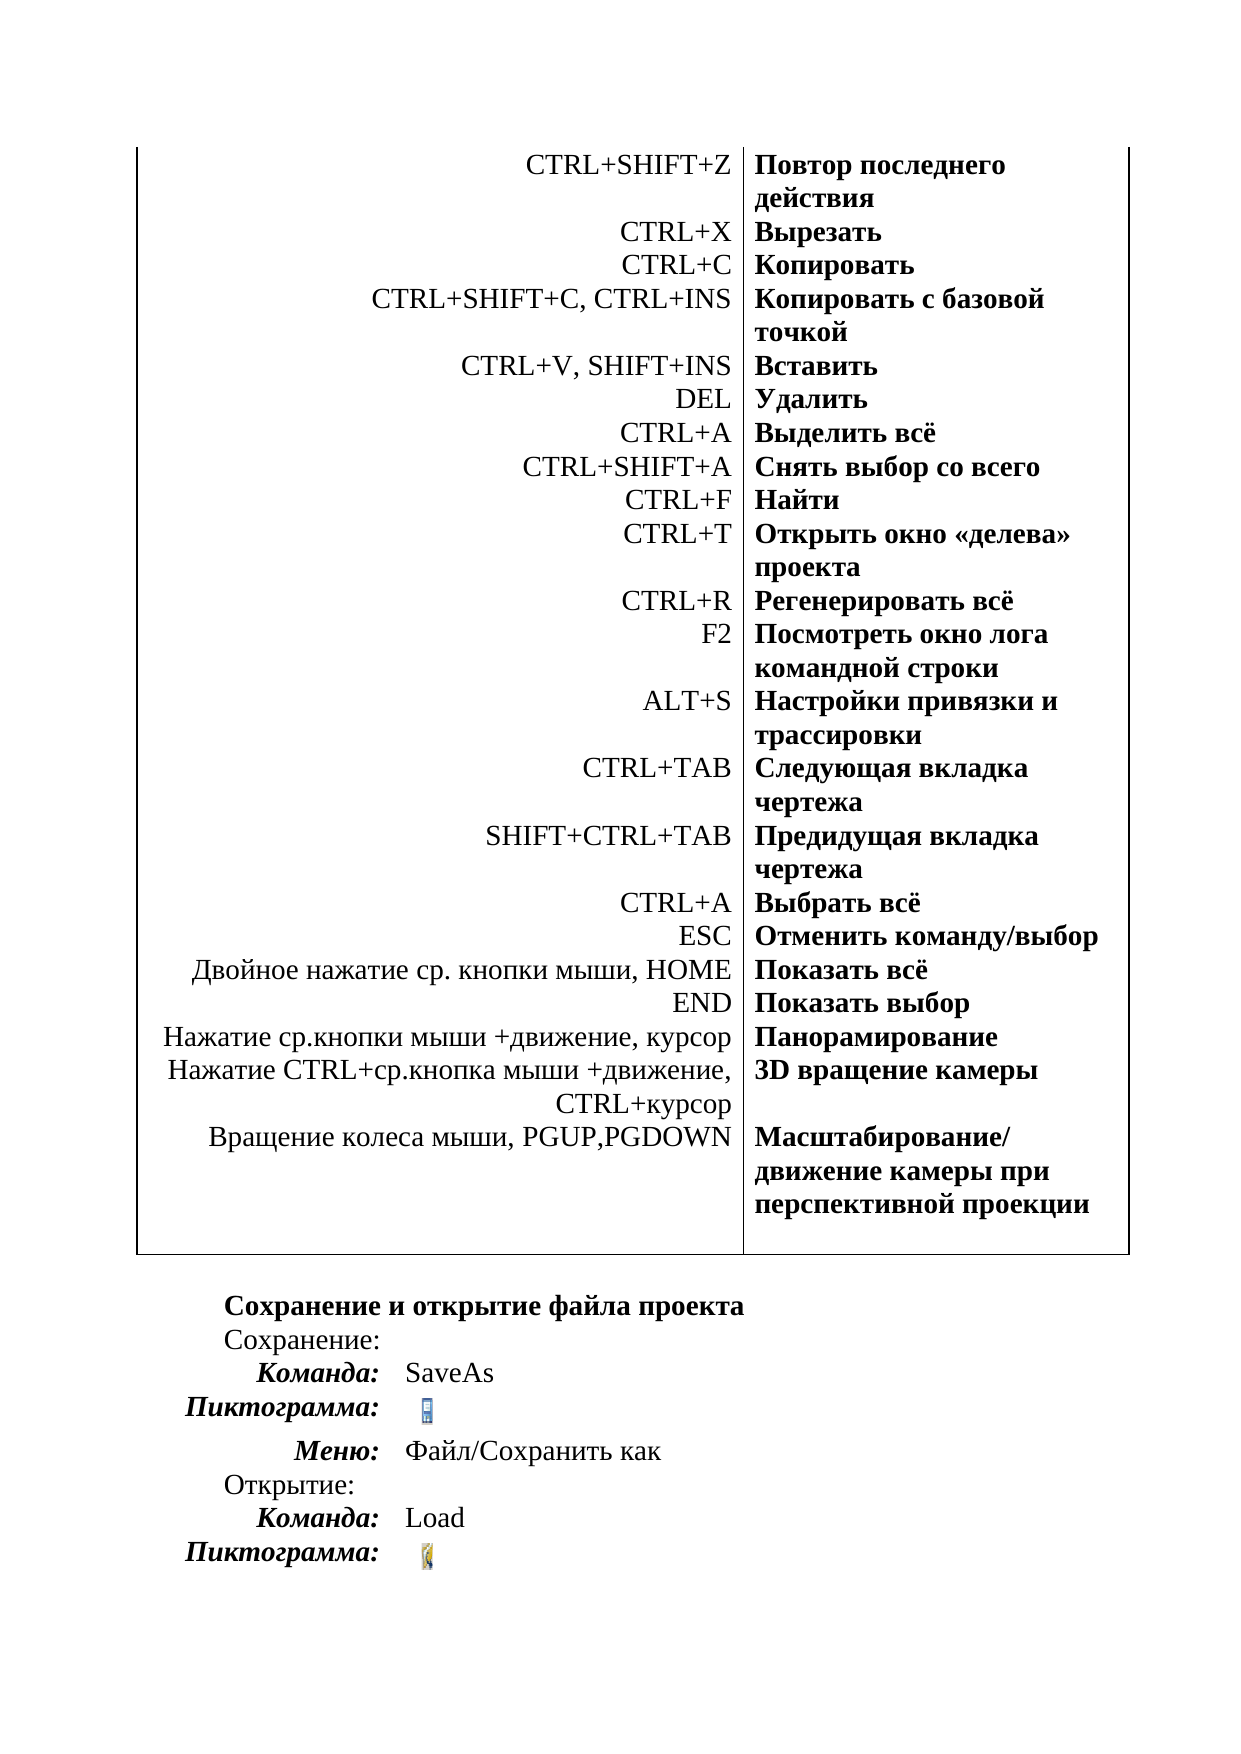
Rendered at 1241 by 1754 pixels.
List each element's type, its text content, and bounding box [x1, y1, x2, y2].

table_cell CTRL+SHIFT+A [138, 449, 743, 482]
table_cell Настройки привязки и трассировки [744, 684, 1128, 751]
table_cell SHIFT+CTRL+TAB [138, 818, 743, 885]
table_cell Предидущая вкладка чертежа [744, 818, 1128, 885]
table_cell Двойное нажатие ср. кнопки мыши, HOME [138, 952, 743, 985]
table_cell Вставить [744, 348, 1128, 382]
table_header SaveAs [394, 1355, 1039, 1389]
table_header Load [394, 1500, 1039, 1534]
table_cell CTRL+T [138, 516, 743, 583]
table_cell Показать всё [744, 952, 1128, 985]
table_cell CTRL+X [138, 214, 743, 247]
table_cell Выделить всё [744, 415, 1128, 449]
table_cell [394, 1534, 1039, 1578]
table_cell [138, 1220, 743, 1254]
table_cell [744, 1220, 1128, 1254]
table_cell Отменить команду/выбор [744, 918, 1128, 952]
table_cell Следующая вкладка чертежа [744, 751, 1128, 818]
table_cell Снять выбор со всего [744, 449, 1128, 482]
table_cell ESC [138, 918, 743, 952]
table_cell Вращение колеса мыши, PGUP,PGDOWN [138, 1120, 743, 1220]
table_cell Панорамирование [744, 1019, 1128, 1052]
table_cell ALT+S [138, 684, 743, 751]
table_cell Показать выбор [744, 985, 1128, 1019]
table_cell Посмотреть окно лога командной строки [744, 616, 1128, 683]
table_cell Открыть окно «делева» проекта [744, 516, 1128, 583]
text Сохранение и открытие файла проекта [150, 1288, 1125, 1322]
table_cell Вырезать [744, 214, 1128, 247]
table_cell CTRL+V, SHIFT+INS [138, 348, 743, 382]
table_cell CTRL+C [138, 248, 743, 281]
table_cell Пиктограмма: [139, 1534, 394, 1578]
table_cell Меню: [139, 1433, 394, 1467]
table_cell CTRL+A [138, 885, 743, 918]
text Открытие: [150, 1467, 1125, 1500]
table_cell DEL [138, 382, 743, 415]
picture [421, 1398, 433, 1425]
table_cell CTRL+A [138, 415, 743, 449]
text Сохранение: [150, 1322, 1125, 1355]
table_cell Пиктограмма: [139, 1389, 394, 1433]
table_cell Выбрать всё [744, 885, 1128, 918]
table_cell Масштабирование/движение камеры при перспективной проекции [744, 1120, 1128, 1220]
table_cell CTRL+SHIFT+Z [138, 147, 743, 214]
picture [421, 1543, 433, 1570]
table_cell 3D вращение камеры [744, 1053, 1128, 1119]
table_cell Нажатие CTRL+ср.кнопка мыши +движение, CTRL+курсор [138, 1053, 743, 1119]
table_cell Повтор последнего действия [744, 147, 1128, 214]
table_cell Файл/Сохранить как [394, 1433, 1039, 1467]
table_cell END [138, 985, 743, 1019]
table_cell [394, 1389, 1039, 1433]
table_cell CTRL+F [138, 482, 743, 516]
table_cell Нажатие ср.кнопки мыши +движение, курсор [138, 1019, 743, 1052]
table_cell CTRL+TAB [138, 751, 743, 818]
table_cell F2 [138, 616, 743, 683]
table_cell CTRL+SHIFT+C, CTRL+INS [138, 281, 743, 348]
table_header Команда: [139, 1500, 394, 1534]
table_cell Регенерировать всё [744, 583, 1128, 616]
table_cell Копировать [744, 248, 1128, 281]
table_header Команда: [139, 1355, 394, 1389]
table_cell CTRL+R [138, 583, 743, 616]
table_cell Найти [744, 482, 1128, 516]
table_cell Копировать с базовой точкой [744, 281, 1128, 348]
table_cell Удалить [744, 382, 1128, 415]
